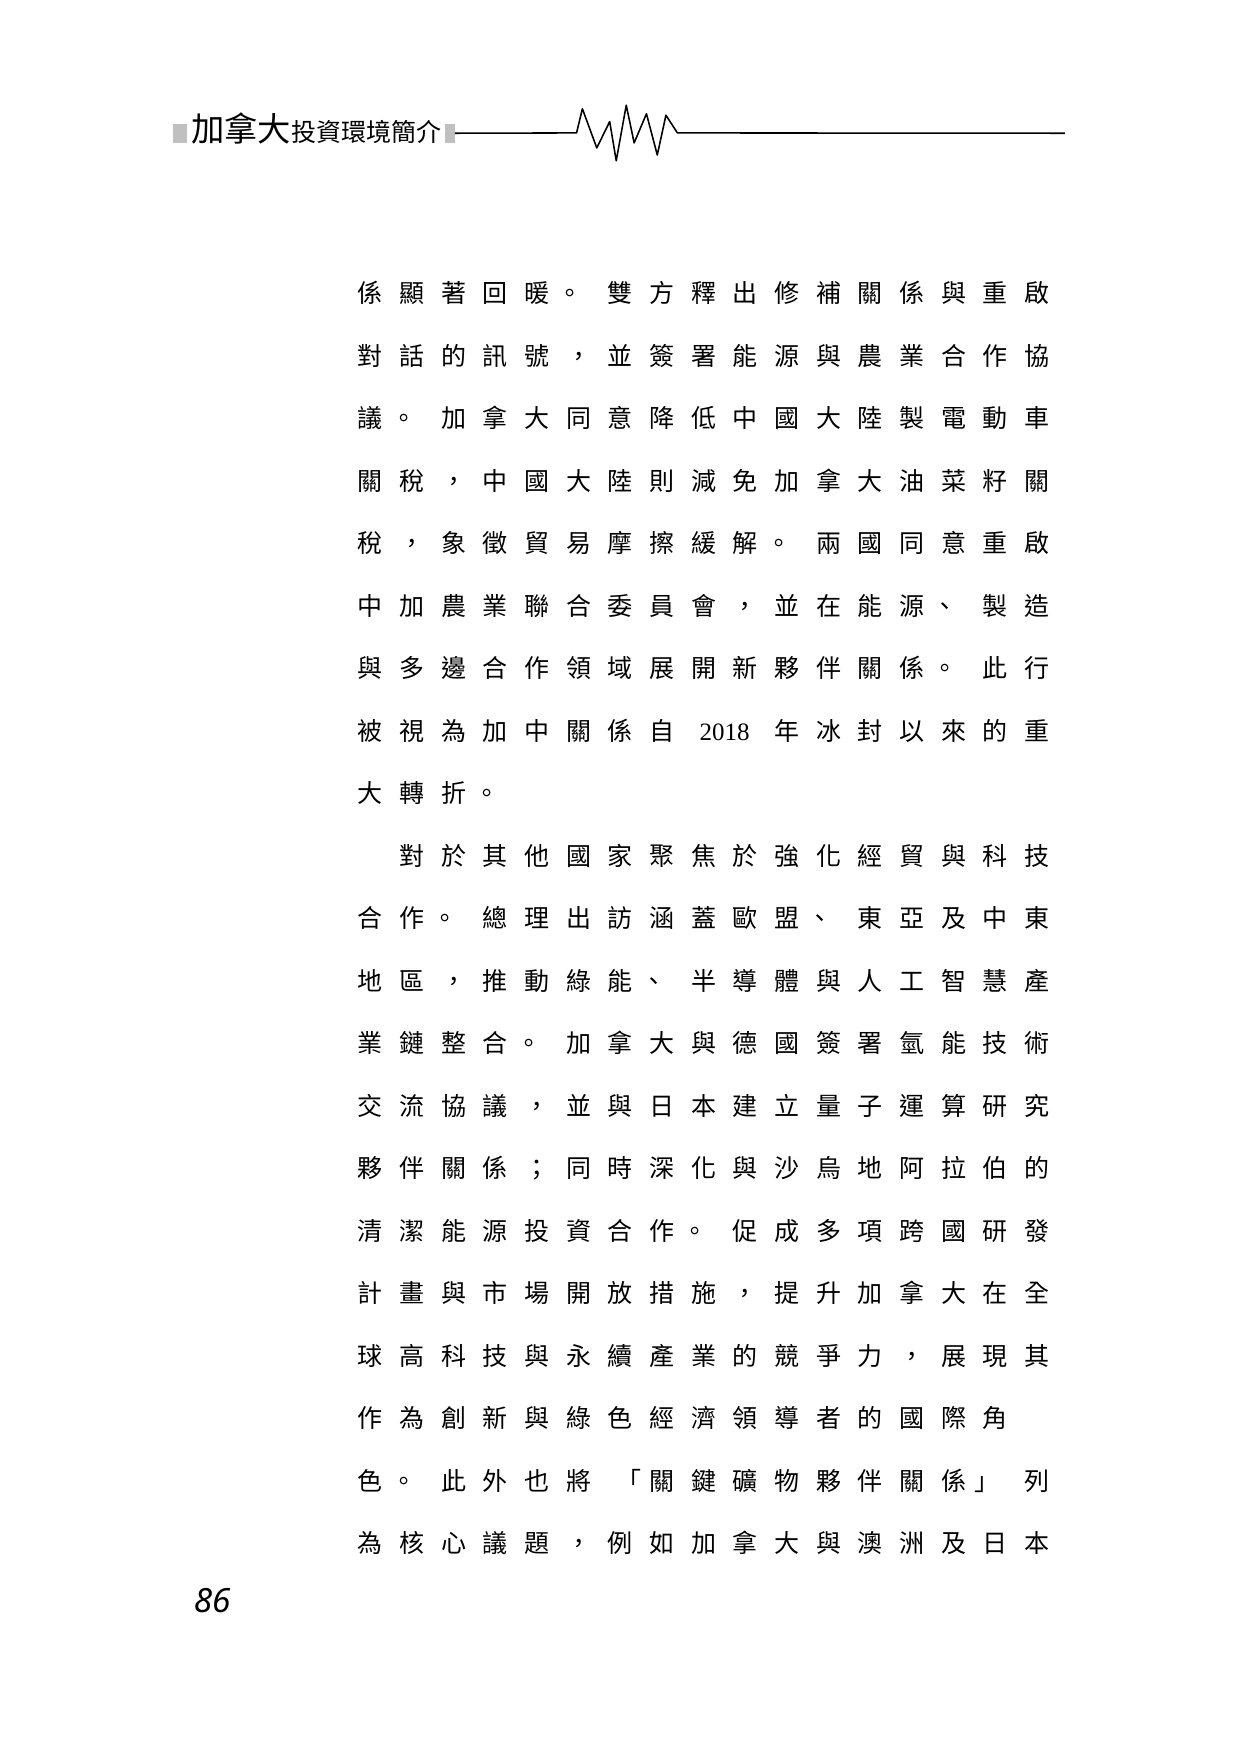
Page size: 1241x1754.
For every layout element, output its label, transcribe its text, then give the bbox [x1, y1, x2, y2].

text 對於其他國家聚焦於強化經貿與科技合作。總理出訪涵蓋歐盟、東亞及中東地區，推動綠能、半導體與人工智慧產業鏈整合。加拿大與德國簽署氫能技術交流協議，並與日本建立量子運算研究夥伴關係；同時深化與沙烏地阿拉伯的清潔能源投資合作。促成多項跨國研發計畫與市場開放措施，提升加拿大在全球高科技與永續產業的競爭力，展現其作為創新與綠色經濟領導者的國際角色。此外也將「關鍵礦物夥伴關係」列為核心議題，例如加拿大與澳洲及日本 [330, 813, 1058, 1563]
text 係顯著回暖。雙方釋出修補關係與重啟對話的訊號，並簽署能源與農業合作協議。加拿大同意降低中國大陸製電動車關稅，中國大陸則減免加拿大油菜籽關稅，象徵貿易摩擦緩解。兩國同意重啟中加農業聯合委員會，並在能源、製造與多邊合作領域展開新夥伴關係。此行被視為加中關係自2018年冰封以來的重大轉折。 [330, 250, 1058, 813]
